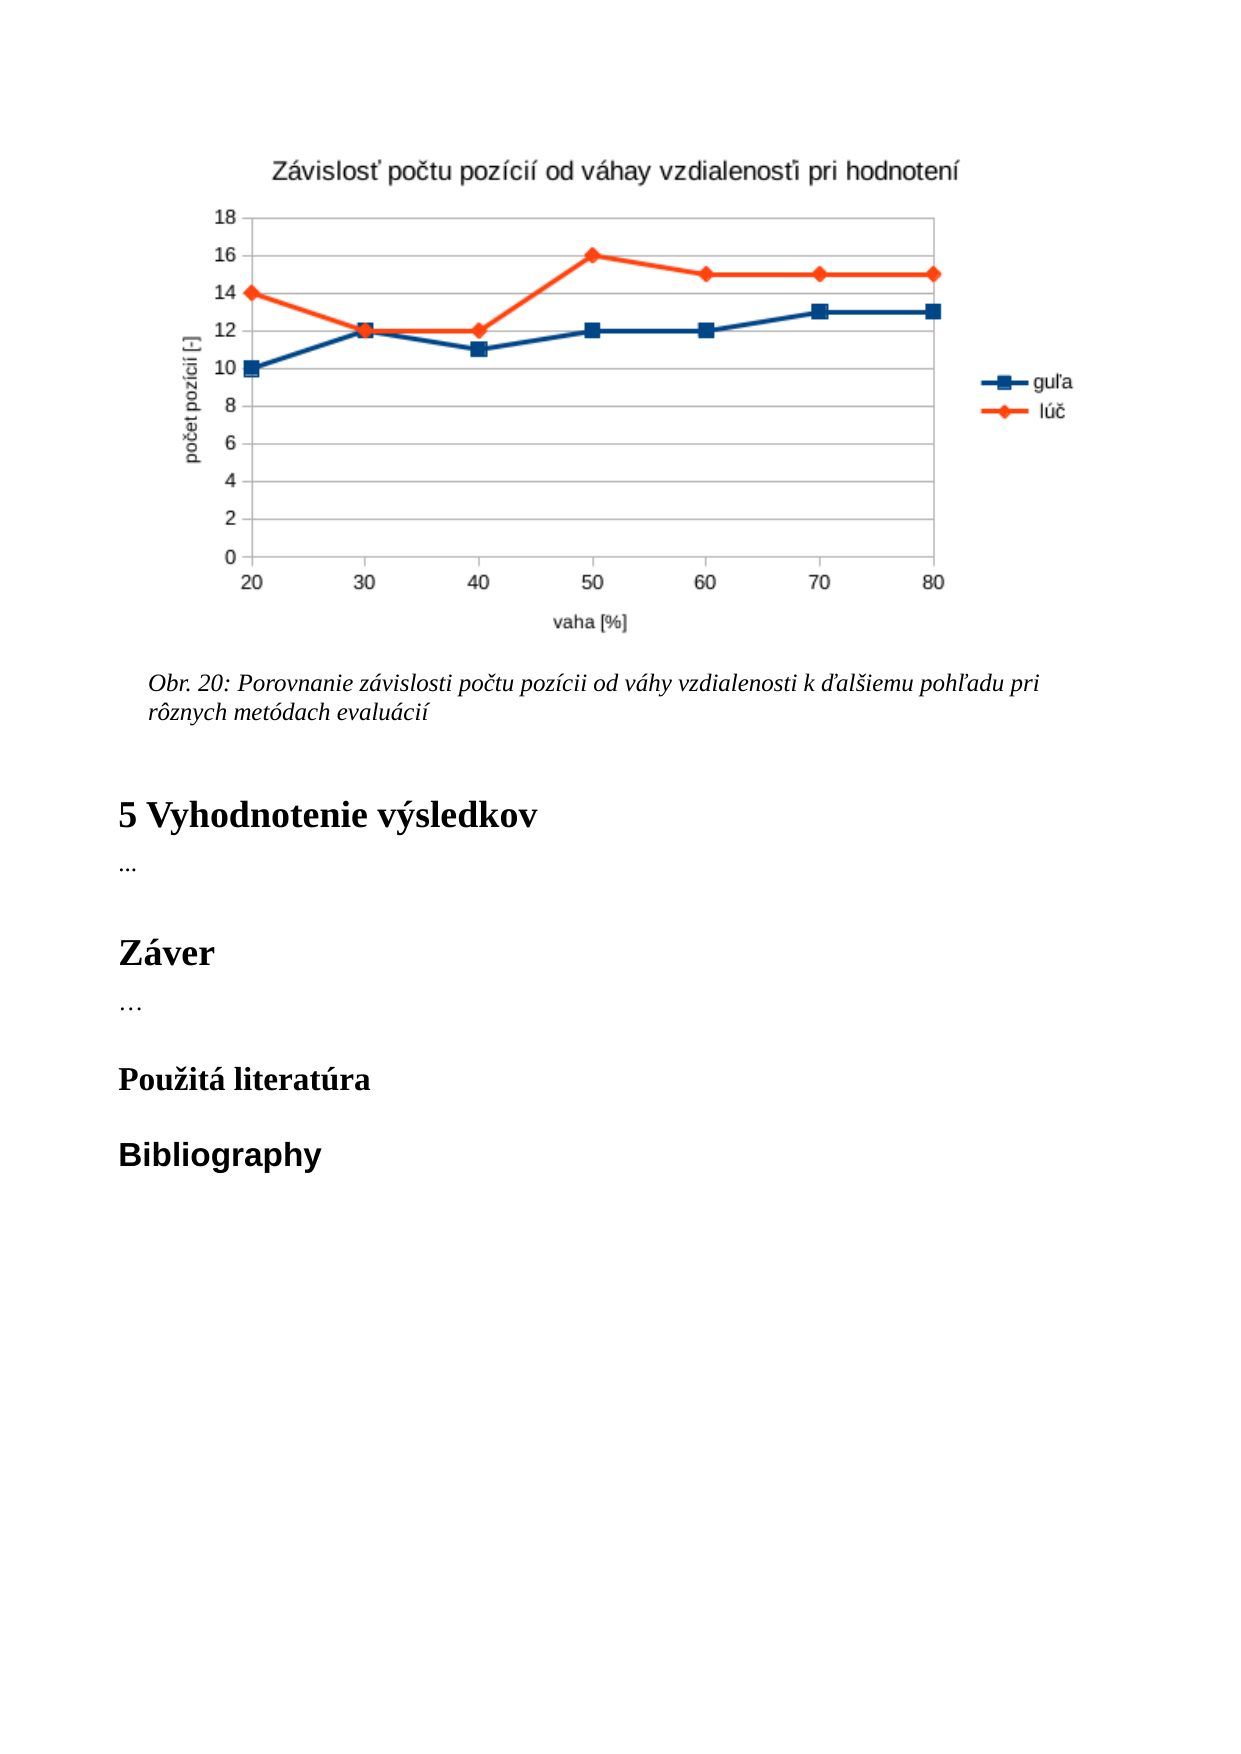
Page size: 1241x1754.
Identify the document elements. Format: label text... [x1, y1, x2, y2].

text … [118, 987, 1122, 1015]
text ... [118, 848, 1122, 876]
subtitle Použitá literatúra [118, 1059, 1122, 1097]
text Obr. 20: Porovnanie závislosti počtu pozícii od váhy vzdialenosti k ďalšiemu pohľadu pri rôznych metódach evaluácií [148, 663, 1092, 725]
subtitle Záver [118, 930, 1122, 974]
subtitle Bibliography [118, 1135, 1122, 1173]
subtitle 5 Vyhodnotenie výsledkov [118, 792, 1122, 835]
picture [147, 130, 1093, 663]
